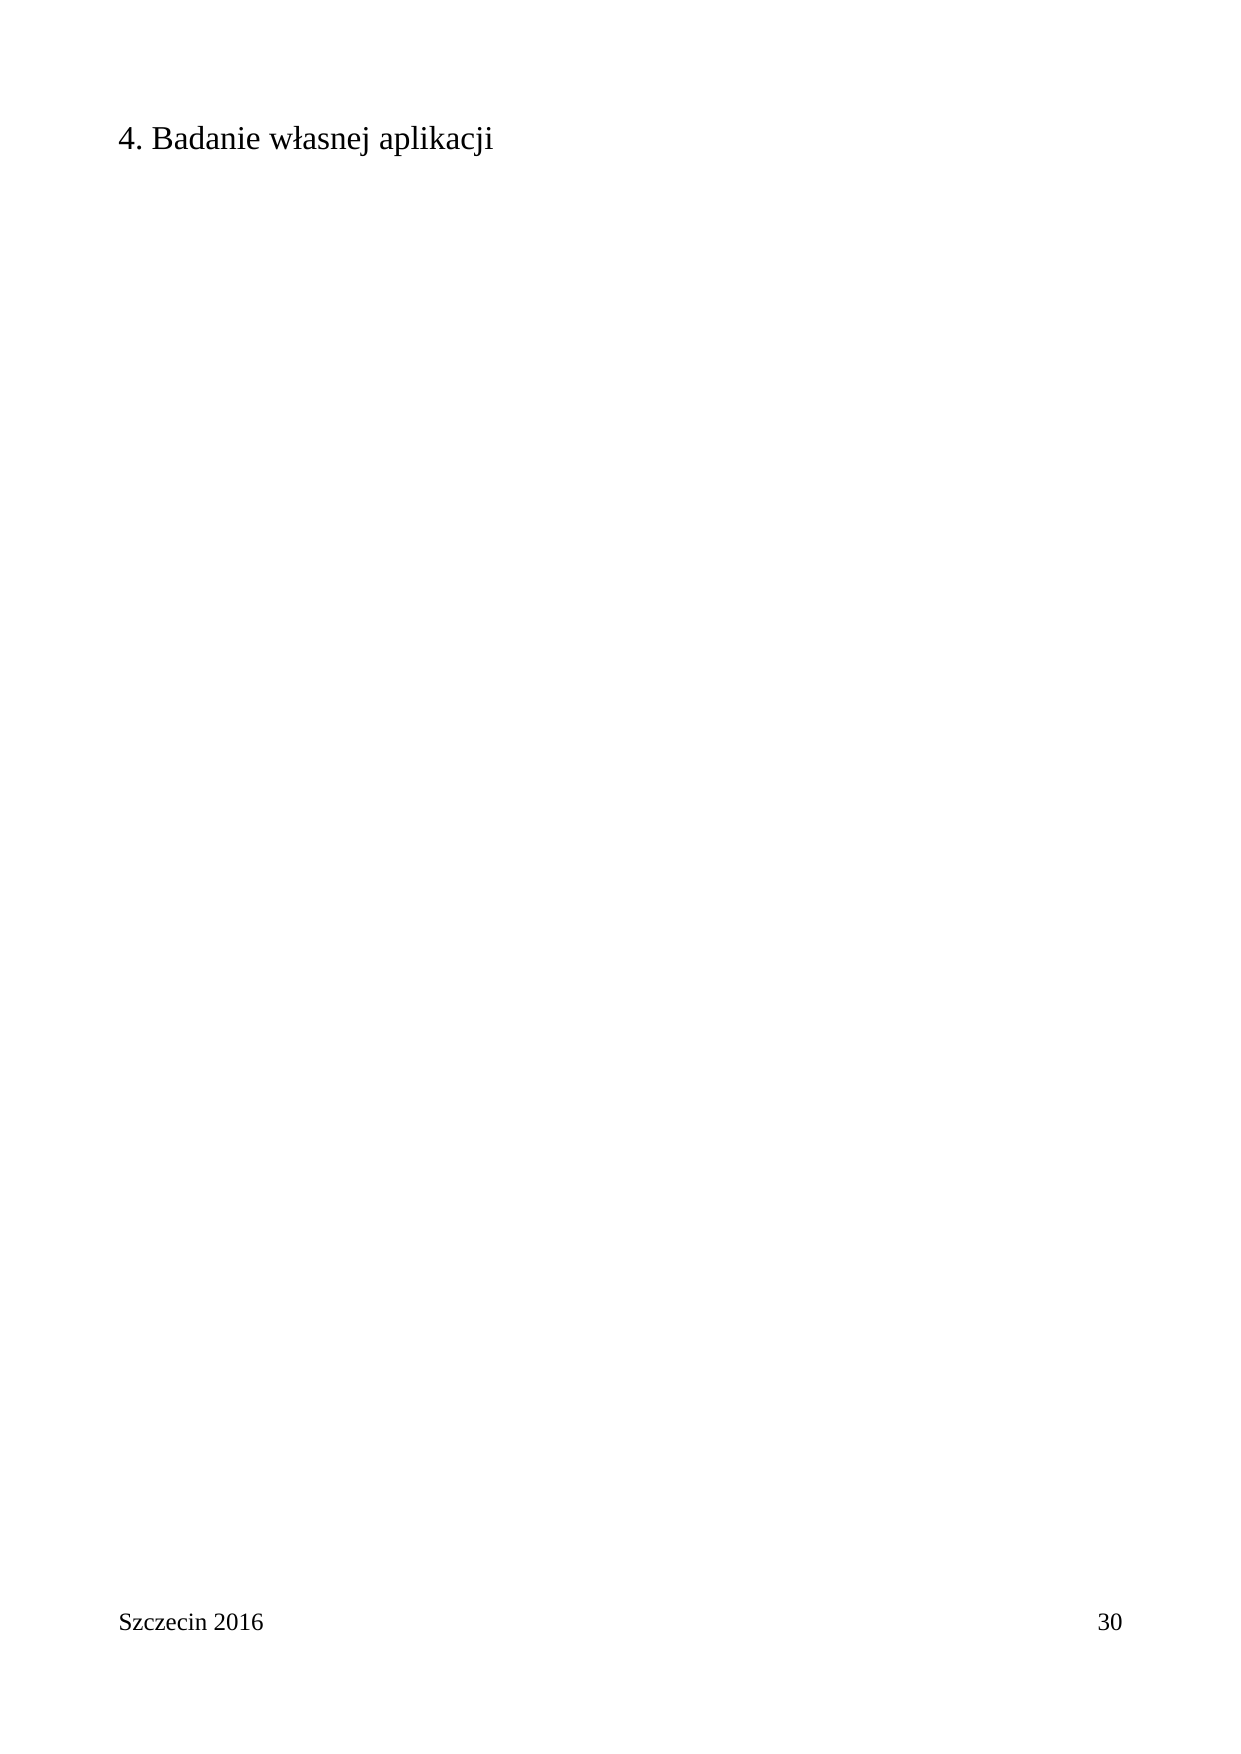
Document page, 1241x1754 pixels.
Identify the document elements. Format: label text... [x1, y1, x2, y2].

subtitle 4. Badanie własnej aplikacji [118, 118, 1122, 156]
